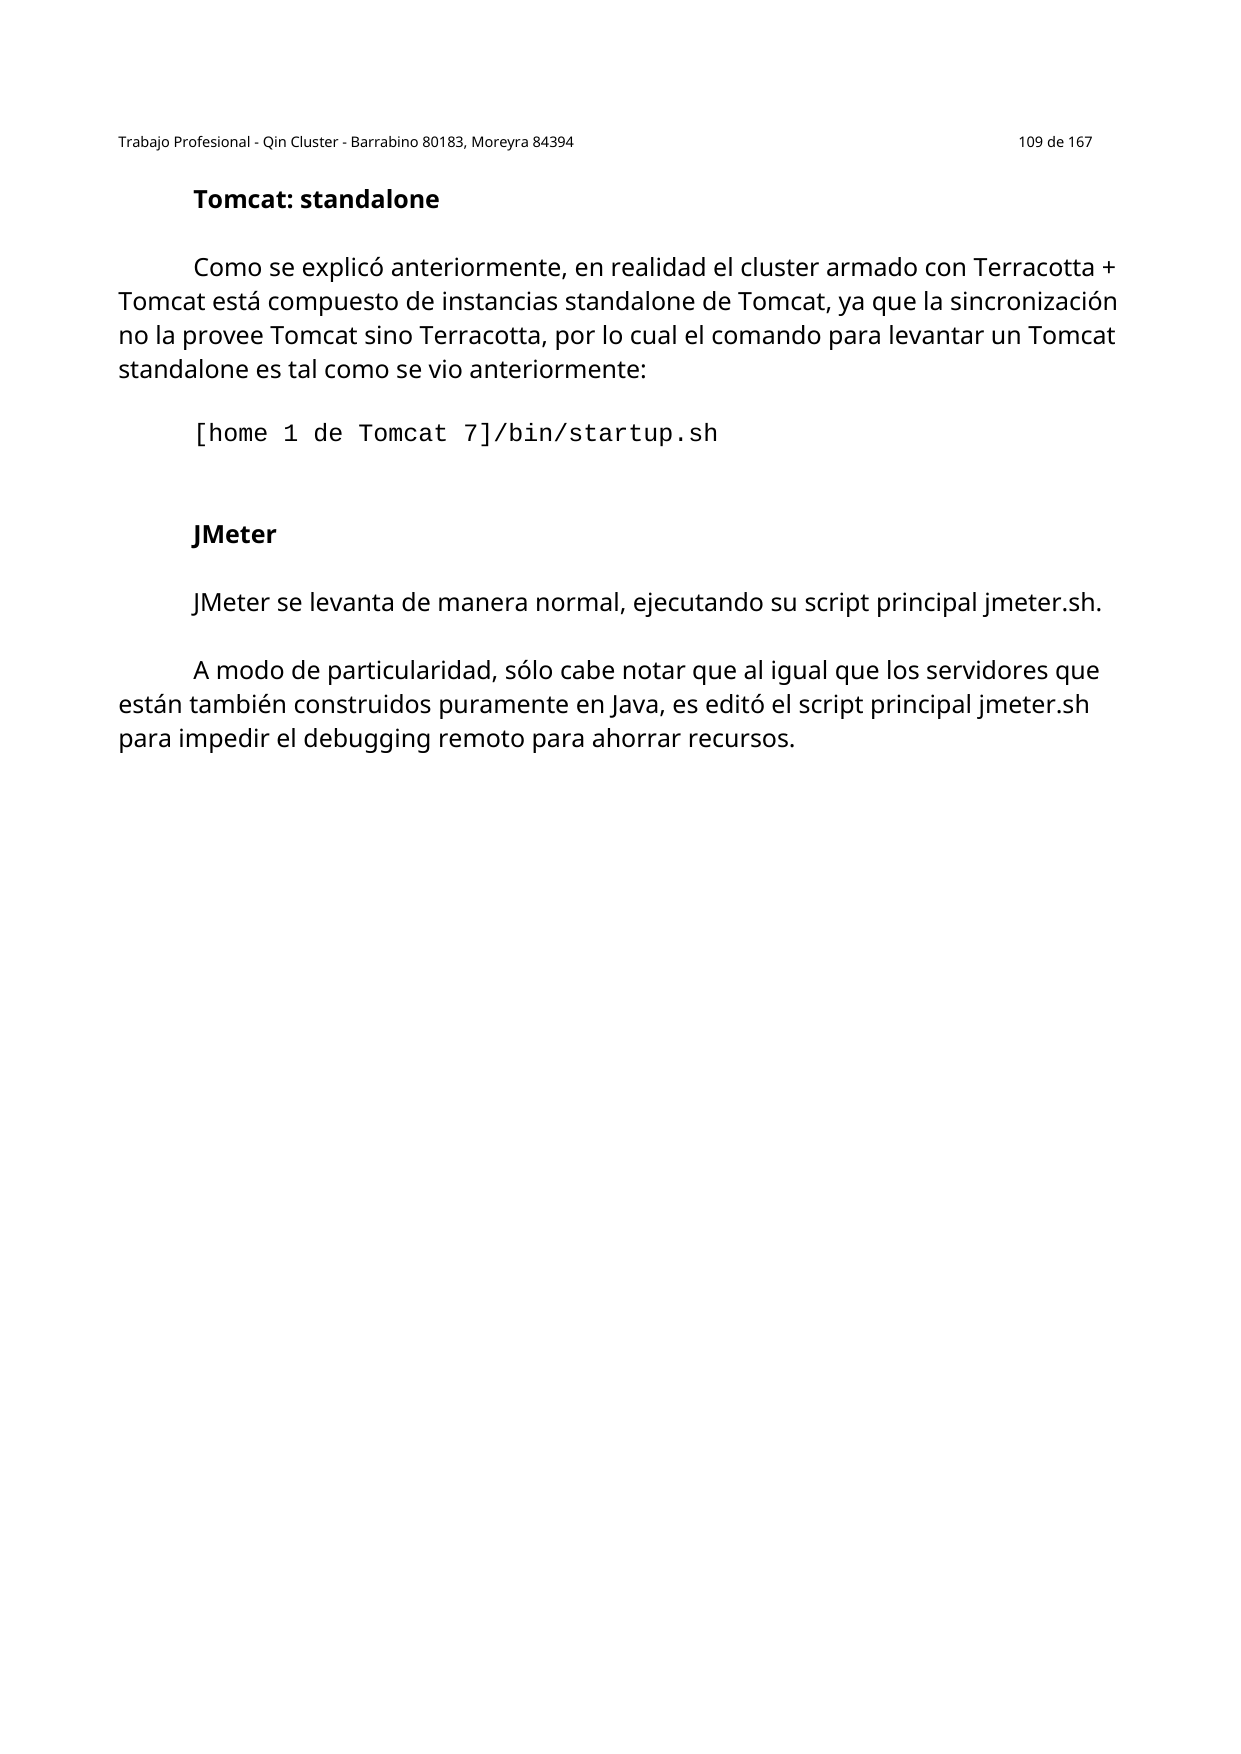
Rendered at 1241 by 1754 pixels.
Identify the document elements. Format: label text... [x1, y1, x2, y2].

text JMeter se levanta de manera normal, ejecutando su script principal jmeter.sh. [118, 585, 1122, 619]
text [home 1 de Tomcat 7]/bin/startup.sh [118, 420, 1122, 448]
text A modo de particularidad, sólo cabe notar que al igual que los servidores que están también construidos puramente en Java, es editó el script principal jmeter.sh para impedir el debugging remoto para ahorrar recursos. [118, 653, 1122, 755]
text Tomcat: standalone [118, 182, 1122, 216]
text JMeter [118, 517, 1122, 551]
text Como se explicó anteriormente, en realidad el cluster armado con Terracotta + Tomcat está compuesto de instancias standalone de Tomcat, ya que la sincronización no la provee Tomcat sino Terracotta, por lo cual el comando para levantar un Tomcat standalone es tal como se vio anteriormente: [118, 250, 1122, 386]
